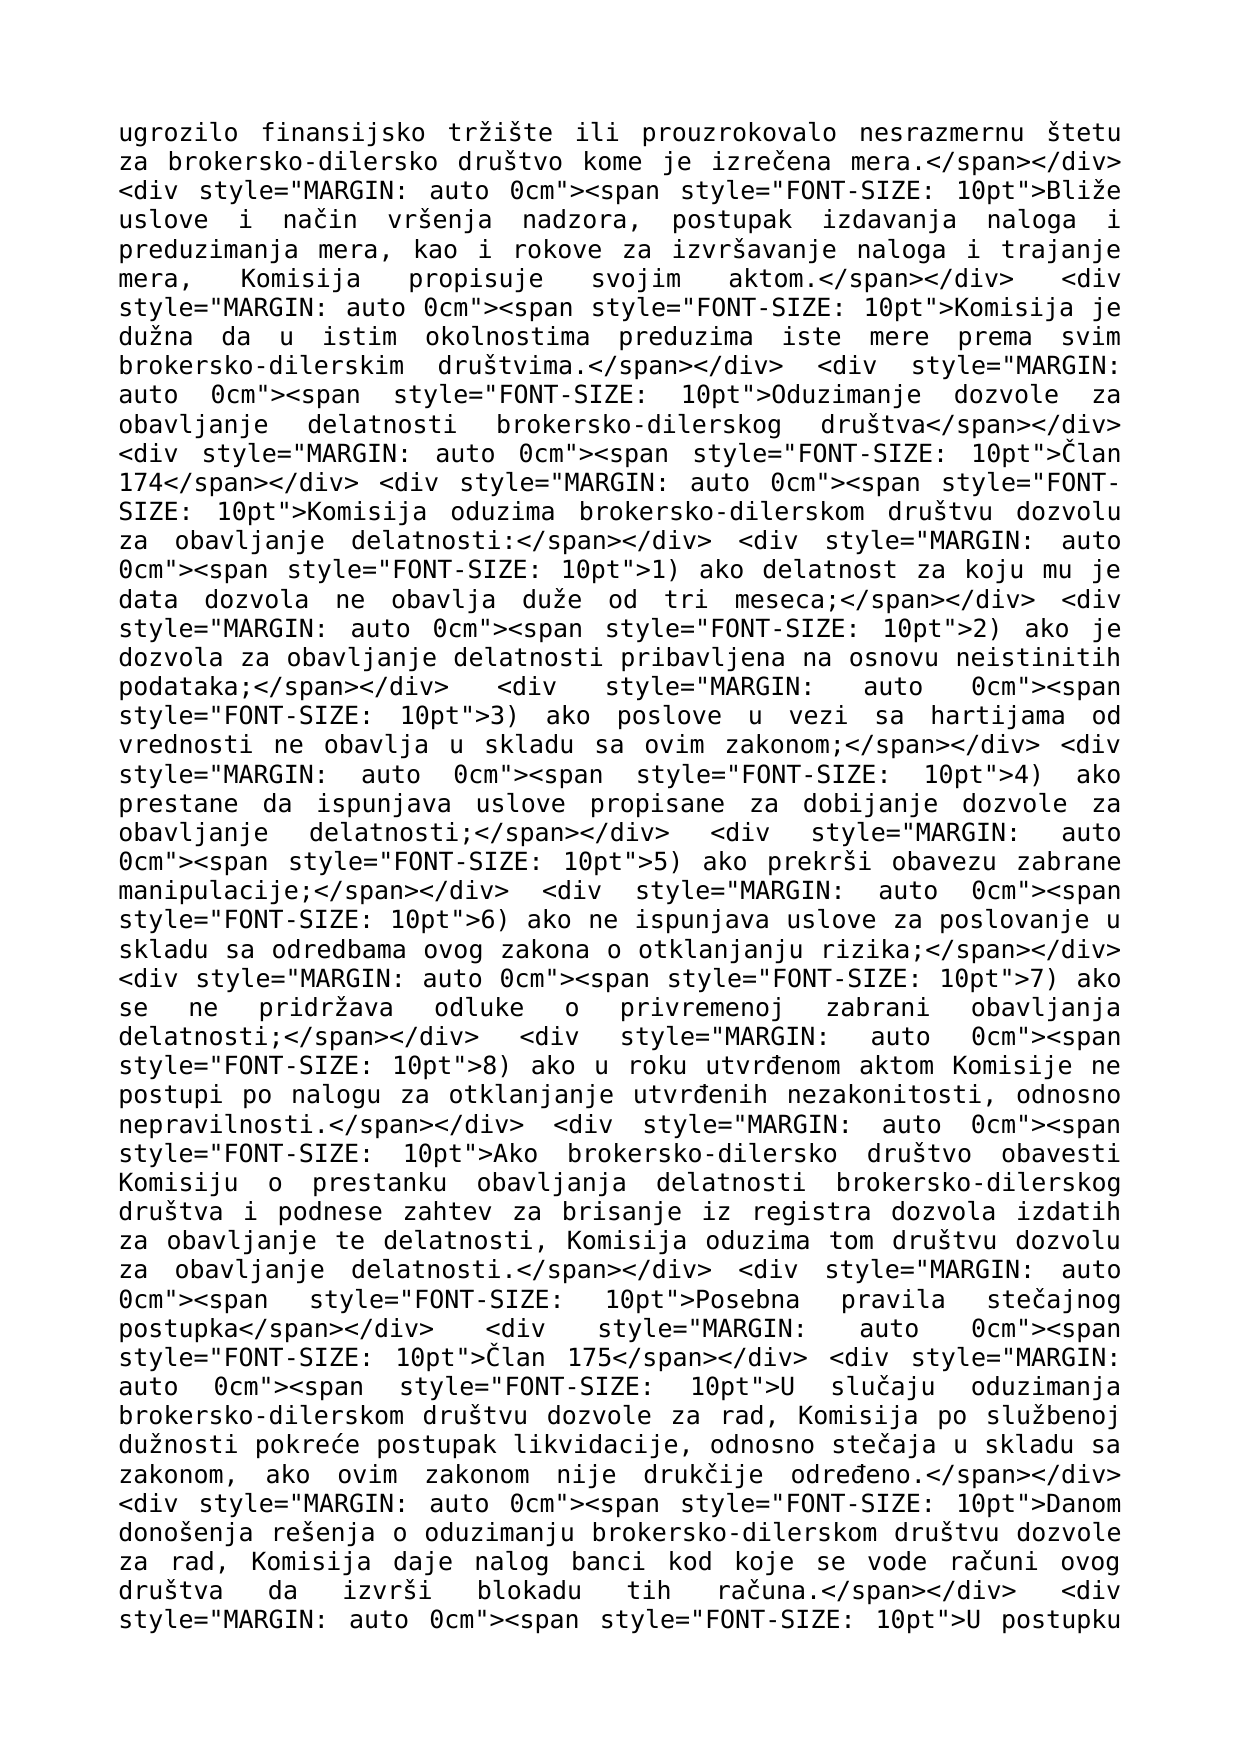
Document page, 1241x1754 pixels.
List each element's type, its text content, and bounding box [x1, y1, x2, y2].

text ugrozilo finansijsko tržište ili prouzrokovalo nesrazmernu štetu za brokersko-dilersko društvo kome je izrečena mera.</span></div> <div style="MARGIN: auto 0cm"><span style="FONT-SIZE: 10pt">Bliže uslove i način vršenja nadzora, postupak izdavanja naloga i preduzimanja mera, kao i rokove za izvršavanje naloga i trajanje mera, Komisija propisuje svojim aktom.</span></div> <div style="MARGIN: auto 0cm"><span style="FONT-SIZE: 10pt">Komisija je dužna da u istim okolnostima preduzima iste mere prema svim brokersko-dilerskim društvima.</span></div> <div style="MARGIN: auto 0cm"><span style="FONT-SIZE: 10pt">Oduzimanje dozvole za obavljanje delatnosti brokersko-dilerskog društva</span></div> <div style="MARGIN: auto 0cm"><span style="FONT-SIZE: 10pt">Član 174</span></div> <div style="MARGIN: auto 0cm"><span style="FONT-SIZE: 10pt">Komisija oduzima brokersko-dilerskom društvu dozvolu za obavljanje delatnosti:</span></div> <div style="MARGIN: auto 0cm"><span style="FONT-SIZE: 10pt">1) ako delatnost za koju mu je data dozvola ne obavlja duže od tri meseca;</span></div> <div style="MARGIN: auto 0cm"><span style="FONT-SIZE: 10pt">2) ako je dozvola za obavljanje delatnosti pribavljena na osnovu neistinitih podataka;</span></div> <div style="MARGIN: auto 0cm"><span style="FONT-SIZE: 10pt">3) ako poslove u vezi sa hartijama od vrednosti ne obavlja u skladu sa ovim zakonom;</span></div> <div style="MARGIN: auto 0cm"><span style="FONT-SIZE: 10pt">4) ako prestane da ispunjava uslove propisane za dobijanje dozvole za obavljanje delatnosti;</span></div> <div style="MARGIN: auto 0cm"><span style="FONT-SIZE: 10pt">5) ako prekrši obavezu zabrane manipulacije;</span></div> <div style="MARGIN: auto 0cm"><span style="FONT-SIZE: 10pt">6) ako ne ispunjava uslove za poslovanje u skladu sa odredbama ovog zakona o otklanjanju rizika;</span></div> <div style="MARGIN: auto 0cm"><span style="FONT-SIZE: 10pt">7) ako se ne pridržava odluke o privremenoj zabrani obavljanja delatnosti;</span></div> <div style="MARGIN: auto 0cm"><span style="FONT-SIZE: 10pt">8) ako u roku utvrđenom aktom Komisije ne postupi po nalogu za otklanjanje utvrđenih nezakonitosti, odnosno nepravilnosti.</span></div> <div style="MARGIN: auto 0cm"><span style="FONT-SIZE: 10pt">Ako brokersko-dilersko društvo obavesti Komisiju o prestanku obavljanja delatnosti brokersko-dilerskog društva i podnese zahtev za brisanje iz registra dozvola izdatih za obavljanje te delatnosti, Komisija oduzima tom društvu dozvolu za obavljanje delatnosti.</span></div> <div style="MARGIN: auto 0cm"><span style="FONT-SIZE: 10pt">Posebna pravila stečajnog postupka</span></div> <div style="MARGIN: auto 0cm"><span style="FONT-SIZE: 10pt">Član 175</span></div> <div style="MARGIN: auto 0cm"><span style="FONT-SIZE: 10pt">U slučaju oduzimanja brokersko-dilerskom društvu dozvole za rad, Komisija po službenoj dužnosti pokreće postupak likvidacije, odnosno stečaja u skladu sa zakonom, ako ovim zakonom nije drukčije određeno.</span></div> <div style="MARGIN: auto 0cm"><span style="FONT-SIZE: 10pt">Danom donošenja rešenja o oduzimanju brokersko-dilerskom društvu dozvole za rad, Komisija daje nalog banci kod koje se vode računi ovog društva da izvrši blokadu tih računa.</span></div> <div style="MARGIN: auto 0cm"><span style="FONT-SIZE: 10pt">U postupku [118, 118, 1122, 1635]
